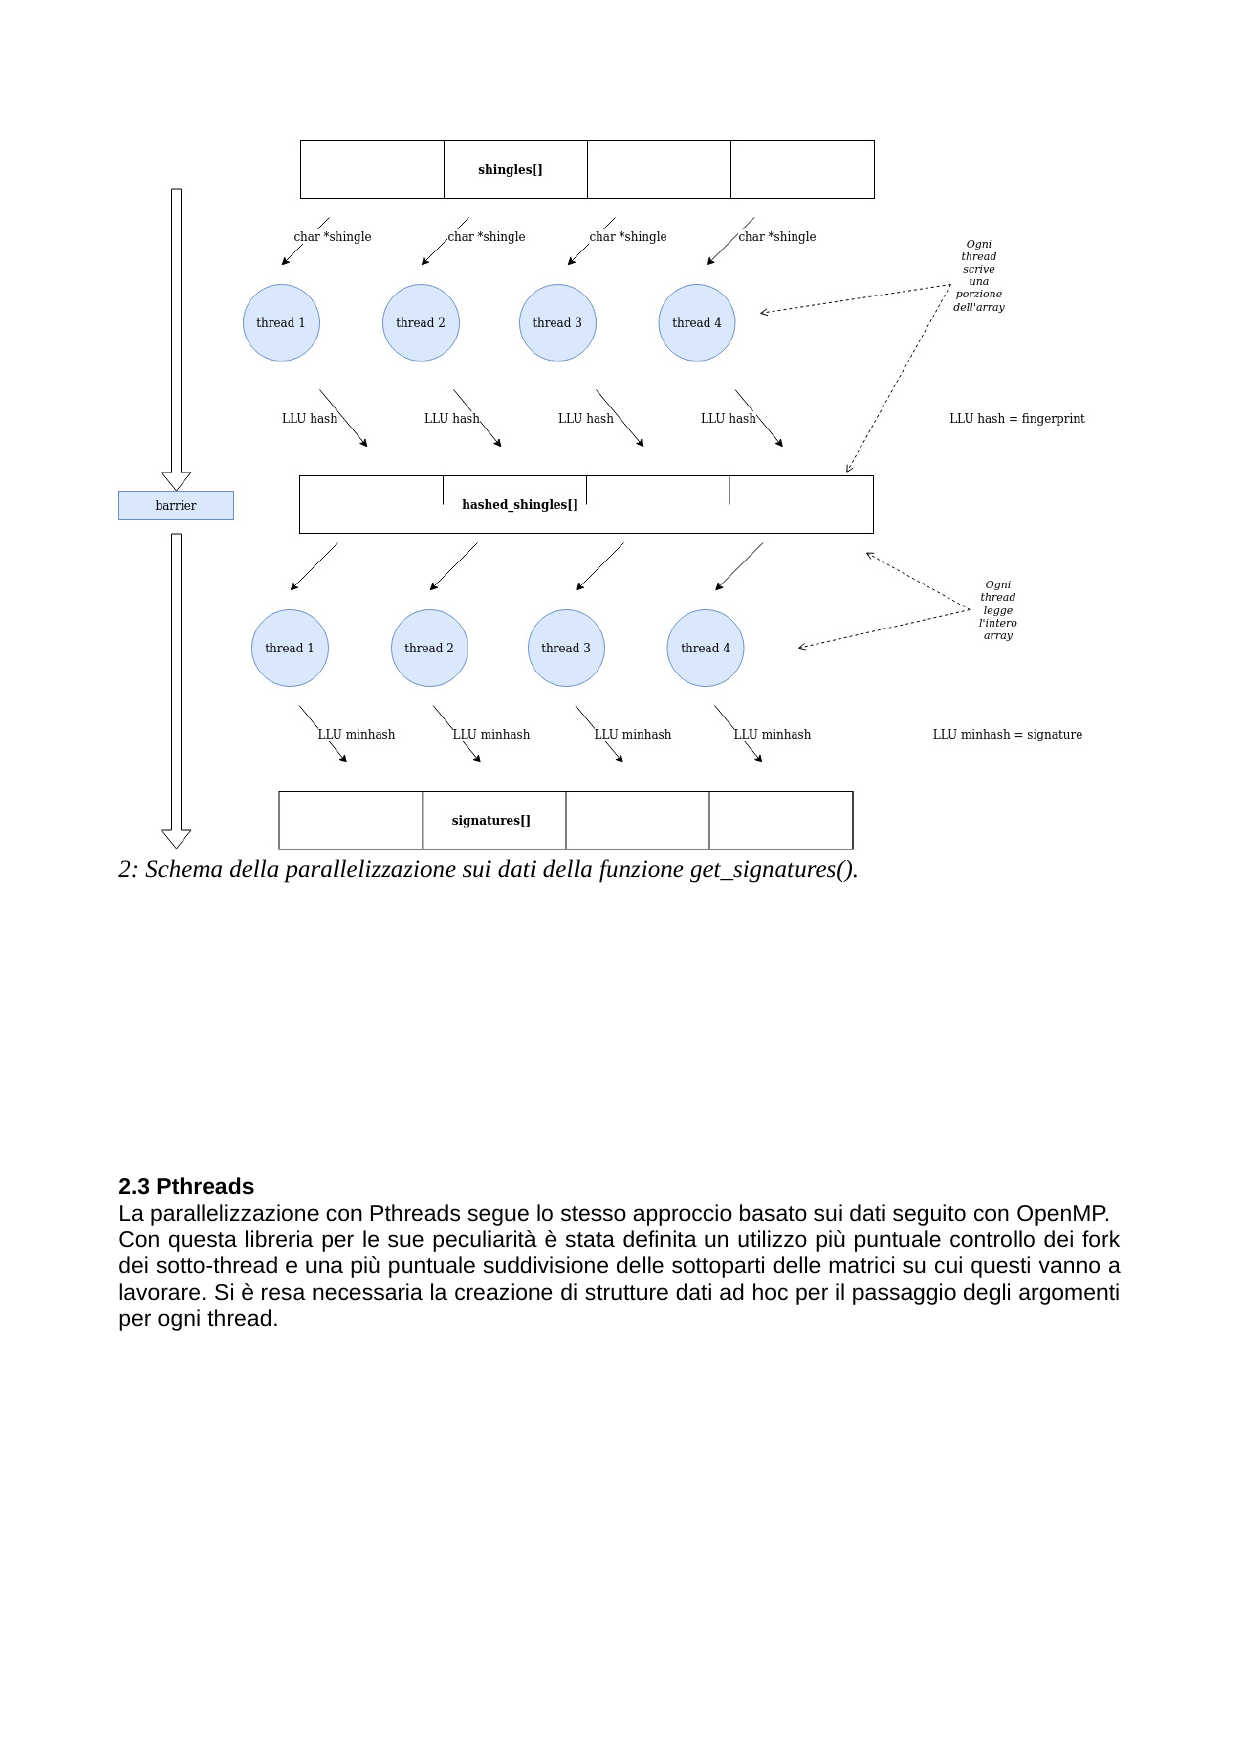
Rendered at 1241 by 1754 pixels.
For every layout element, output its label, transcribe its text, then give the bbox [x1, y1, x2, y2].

text 2: Schema della parallelizzazione sui dati della funzione get_signatures(). [118, 850, 1122, 883]
text Con questa libreria per le sue peculiarità è stata definita un utilizzo più puntuale controllo dei fork dei sotto-thread e una più puntuale suddivisione delle sottoparti delle matrici su cui questi vanno a lavorare. Si è resa necessaria la creazione di strutture dati ad hoc per il passaggio degli argomenti per ogni thread. [118, 1226, 1122, 1331]
text 2.3 Pthreads [118, 1173, 1122, 1199]
picture [118, 140, 1123, 850]
text La parallelizzazione con Pthreads segue lo stesso approccio basato sui dati seguito con OpenMP. [118, 1199, 1122, 1226]
